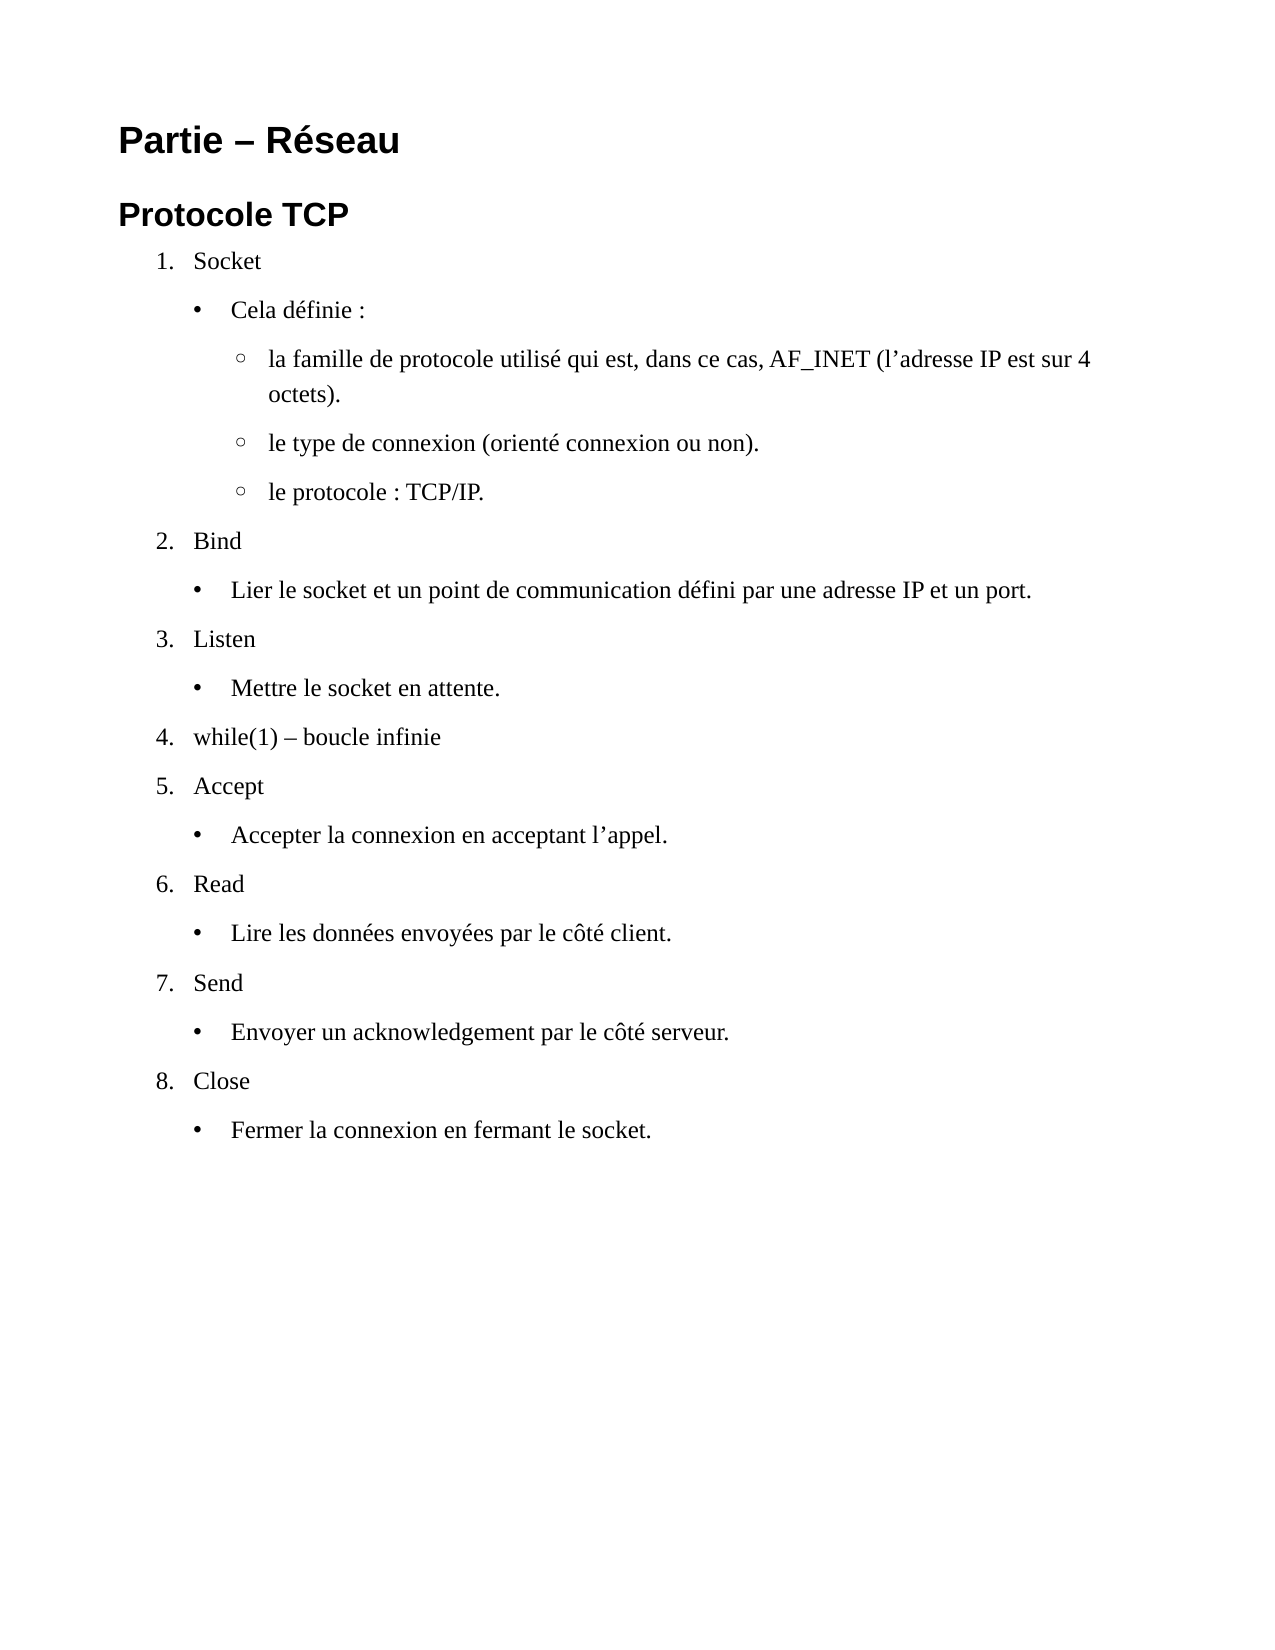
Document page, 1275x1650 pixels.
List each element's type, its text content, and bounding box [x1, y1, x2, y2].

list Accept [156, 771, 1157, 800]
subtitle Partie – Réseau [118, 118, 1157, 162]
list Fermer la connexion en fermant le socket. [193, 1115, 1157, 1143]
list while(1) – boucle infinie [156, 722, 1157, 751]
list le type de connexion (orienté connexion ou non). [231, 428, 1157, 457]
list Read [156, 869, 1157, 898]
list Lier le socket et un point de communication défini par une adresse IP et un port. [193, 575, 1157, 604]
list Lire les données envoyées par le côté client. [193, 918, 1157, 947]
list Envoyer un acknowledgement par le côté serveur. [193, 1017, 1157, 1045]
list Cela définie : [193, 295, 1157, 324]
list Send [156, 968, 1157, 996]
list Listen [156, 624, 1157, 653]
list Close [156, 1066, 1157, 1094]
list la famille de protocole utilisé qui est, dans ce cas, AF_INET (l’adresse IP est sur 4 octets). [231, 344, 1157, 408]
list Accepter la connexion en acceptant l’appel. [193, 820, 1157, 849]
list le protocole : TCP/IP. [231, 477, 1157, 506]
list Mettre le socket en attente. [193, 673, 1157, 702]
subtitle Protocole TCP [118, 195, 1157, 234]
list Bind [156, 526, 1157, 555]
list Socket [156, 246, 1157, 275]
